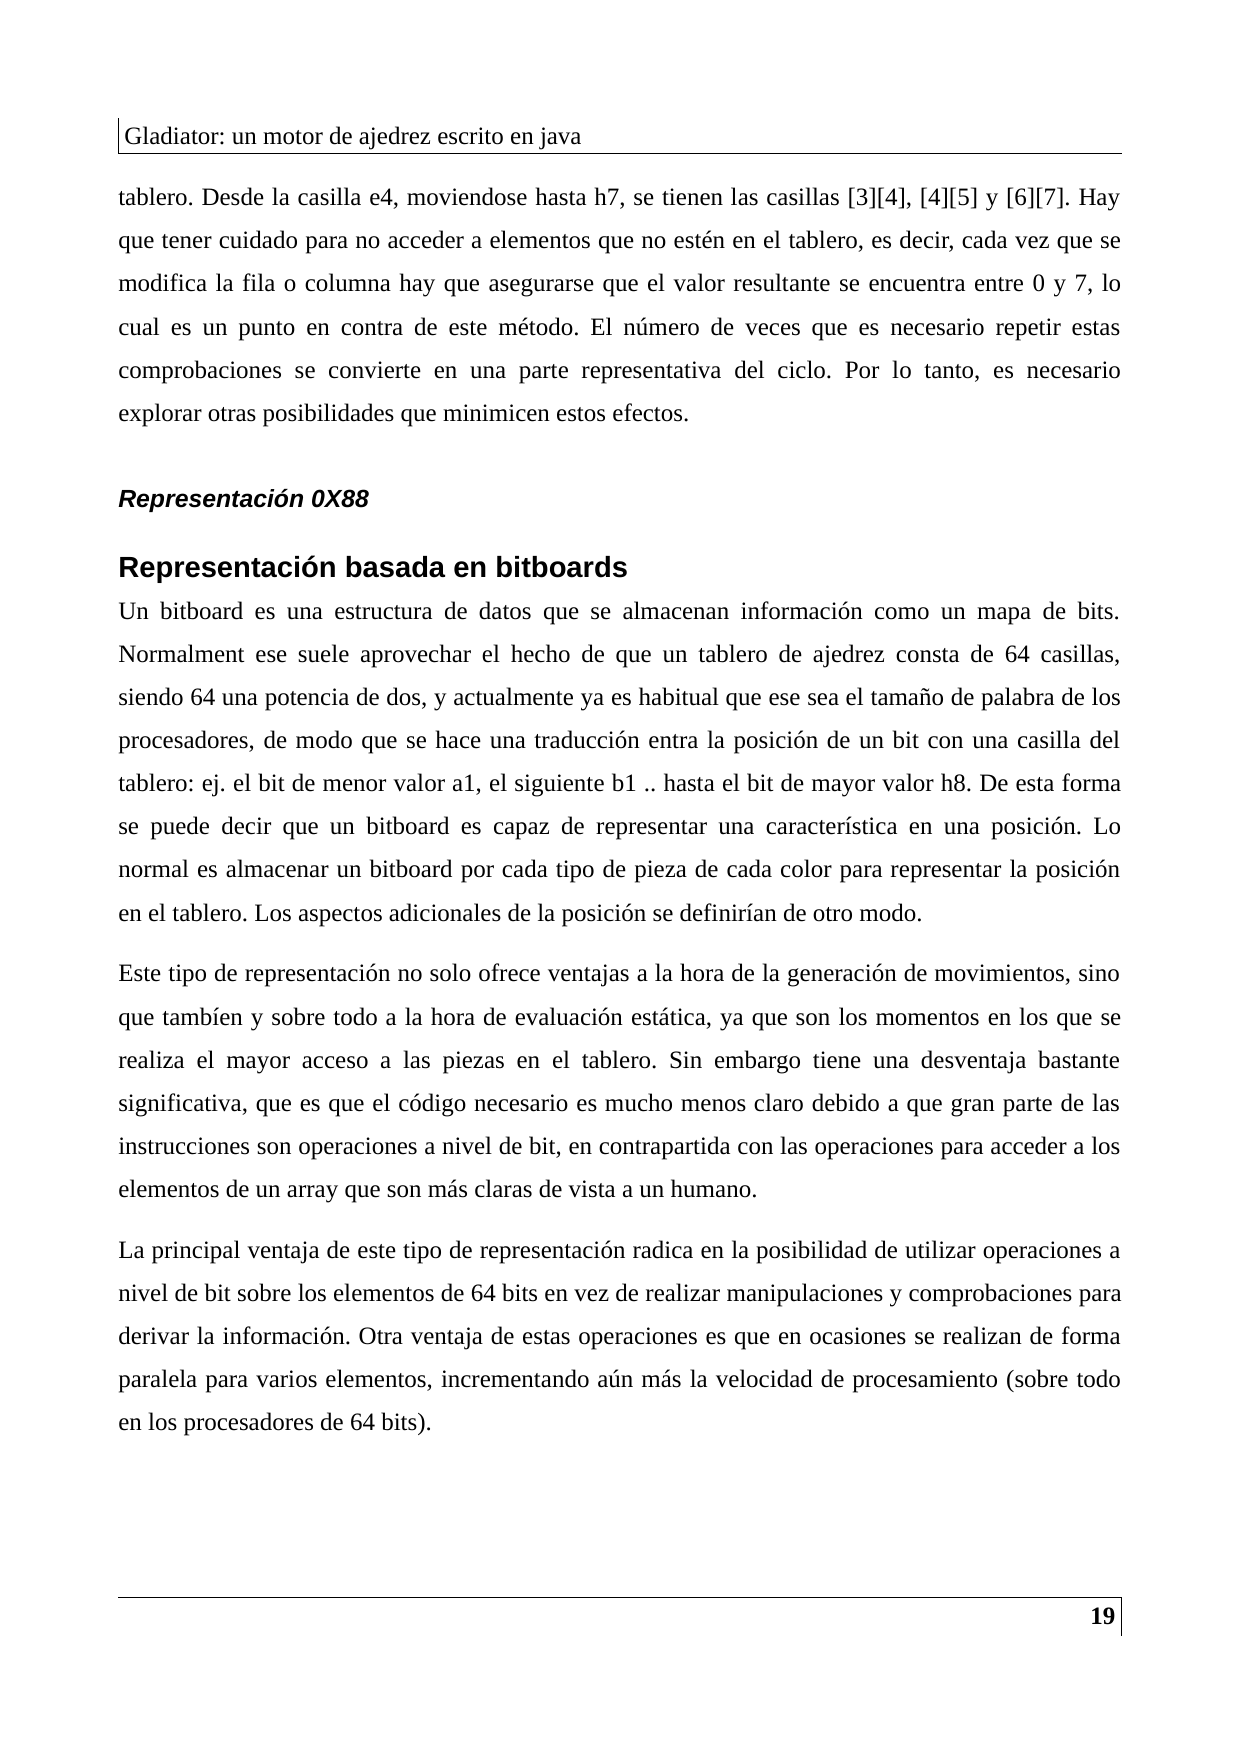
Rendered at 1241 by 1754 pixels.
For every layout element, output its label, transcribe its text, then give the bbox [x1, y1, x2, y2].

subtitle Representación 0X88 [118, 484, 1122, 512]
text tablero. Desde la casilla e4, moviendose hasta h7, se tienen las casillas [3][4], [4][5] y [6][7]. Hay que tener cuidado para no acceder a elementos que no estén en el tablero, es decir, cada vez que se modifica la fila o columna hay que asegurarse que el valor resultante se encuentra entre 0 y 7, lo cual es un punto en contra de este método. El número de veces que es necesario repetir estas comprobaciones se convierte en una parte representativa del ciclo. Por lo tanto, es necesario explorar otras posibilidades que minimicen estos efectos. [118, 182, 1122, 427]
text Un bitboard es una estructura de datos que se almacenan información como un mapa de bits. Normalment ese suele aprovechar el hecho de que un tablero de ajedrez consta de 64 casillas, siendo 64 una potencia de dos, y actualmente ya es habitual que ese sea el tamaño de palabra de los procesadores, de modo que se hace una traducción entra la posición de un bit con una casilla del tablero: ej. el bit de menor valor a1, el siguiente b1 .. hasta el bit de mayor valor h8. De esta forma se puede decir que un bitboard es capaz de representar una característica en una posición. Lo normal es almacenar un bitboard por cada tipo de pieza de cada color para representar la posición en el tablero. Los aspectos adicionales de la posición se definirían de otro modo. [118, 596, 1122, 926]
text La principal ventaja de este tipo de representación radica en la posibilidad de utilizar operaciones a nivel de bit sobre los elementos de 64 bits en vez de realizar manipulaciones y comprobaciones para derivar la información. Otra ventaja de estas operaciones es que en ocasiones se realizan de forma paralela para varios elementos, incrementando aún más la velocidad de procesamiento (sobre todo en los procesadores de 64 bits). [118, 1235, 1122, 1436]
subtitle Representación basada en bitboards [118, 550, 1122, 583]
text Este tipo de representación no solo ofrece ventajas a la hora de la generación de movimientos, sino que tambíen y sobre todo a la hora de evaluación estática, ya que son los momentos en los que se realiza el mayor acceso a las piezas en el tablero. Sin embargo tiene una desventaja bastante significativa, que es que el código necesario es mucho menos claro debido a que gran parte de las instrucciones son operaciones a nivel de bit, en contrapartida con las operaciones para acceder a los elementos de un array que son más claras de vista a un humano. [118, 958, 1122, 1203]
